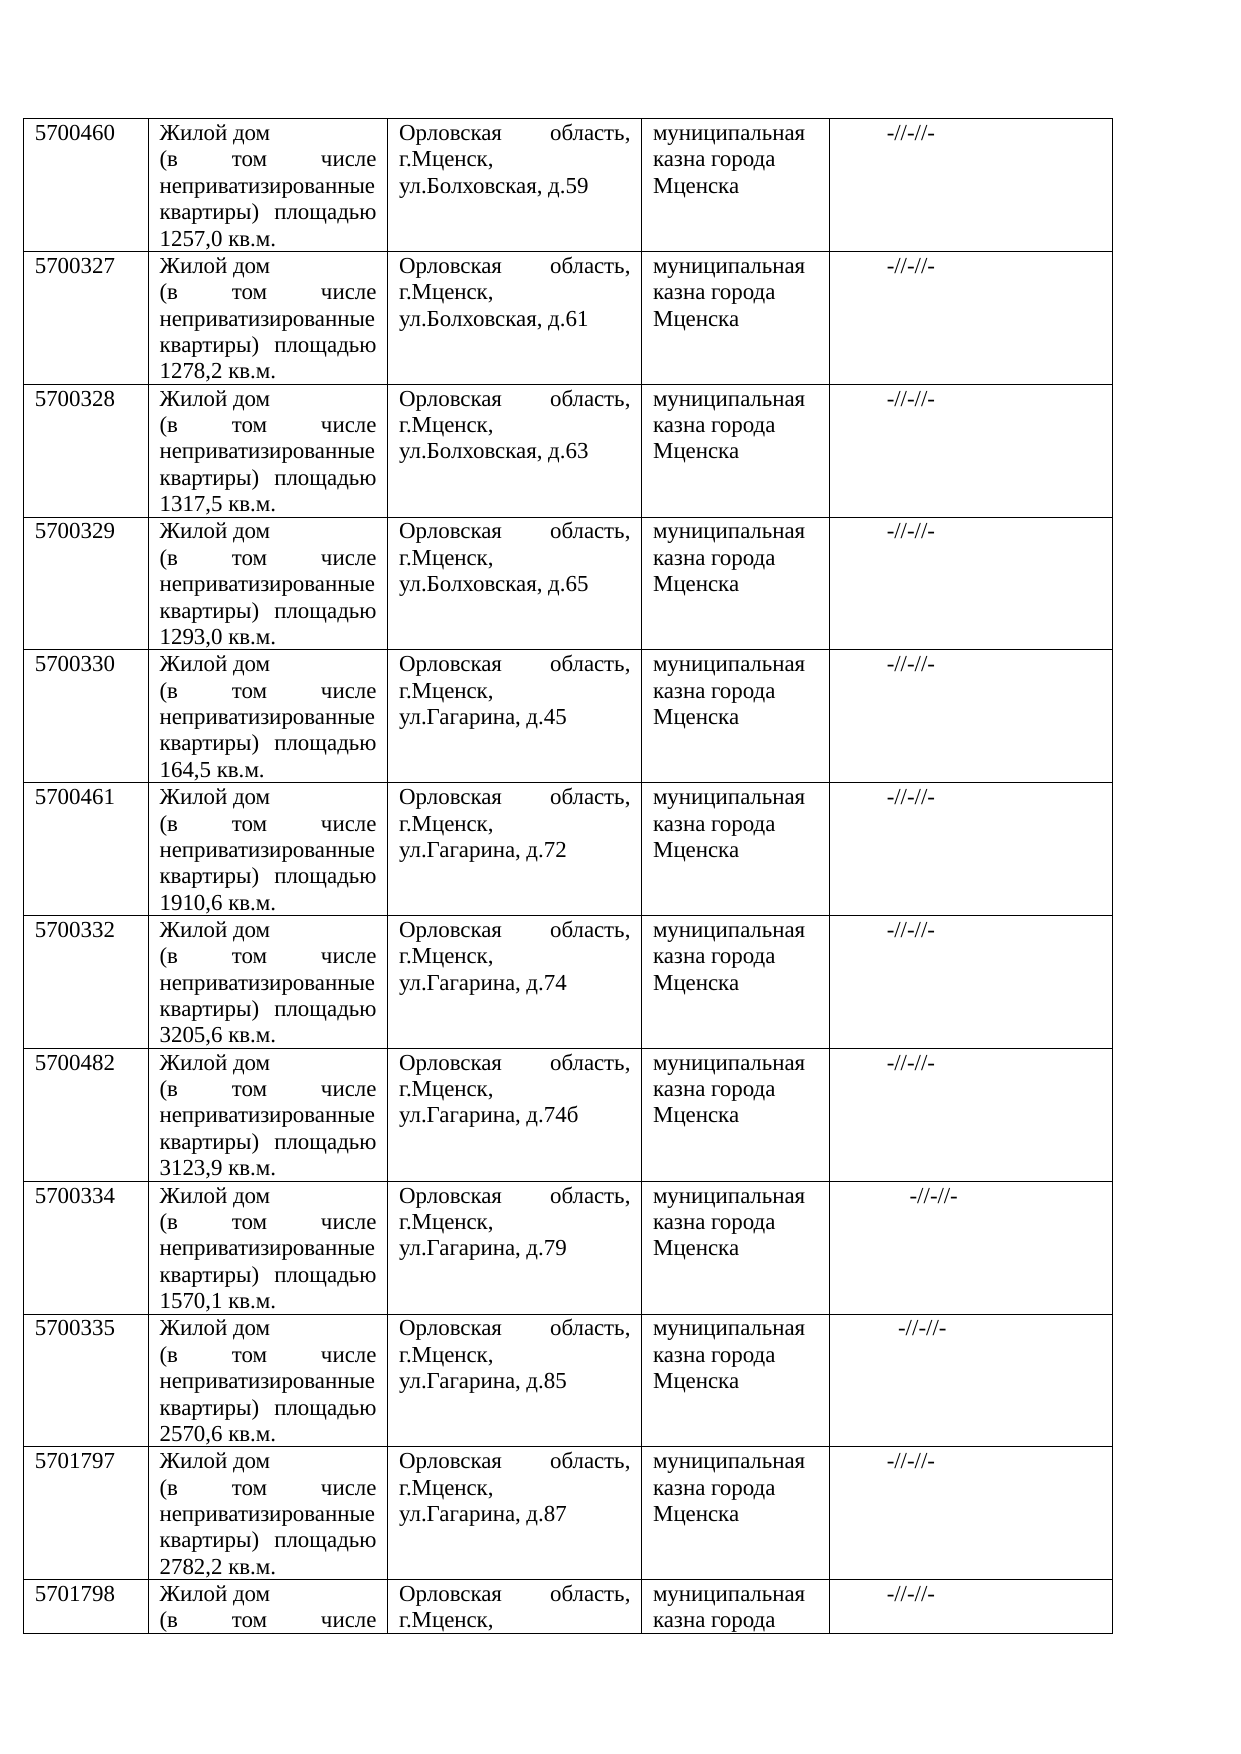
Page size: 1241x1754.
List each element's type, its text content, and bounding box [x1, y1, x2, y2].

table_cell -//-//- [830, 1580, 1112, 1633]
table_cell -//-//- [830, 385, 1112, 517]
table_cell -//-//- [830, 1049, 1112, 1181]
table_cell 5700335 [24, 1315, 148, 1446]
table_cell Орловская область, г.Мценск, [388, 1580, 641, 1633]
table_cell Орловская область, г.Мценск, ул.Болховская, д.63 [388, 385, 641, 517]
table_cell Жилой дом (в том числе неприватизированные квартиры) площадью 1257,0 кв.м. [149, 119, 387, 251]
table_cell Жилой дом (в том числе неприватизированные квартиры) площадью 164,5 кв.м. [149, 650, 387, 782]
table_cell муниципальная казна города Мценска [642, 1315, 829, 1446]
table_cell 5700329 [24, 518, 148, 649]
table_cell Орловская область, г.Мценск, ул.Гагарина, д.72 [388, 783, 641, 915]
table_cell муниципальная казна города Мценска [642, 1182, 829, 1313]
table_cell 5700332 [24, 916, 148, 1048]
table_cell муниципальная казна города Мценска [642, 385, 829, 517]
table_cell Жилой дом (в том числе [149, 1580, 387, 1633]
table_cell Орловская область, г.Мценск, ул.Гагарина, д.74 [388, 916, 641, 1048]
table_cell 5700461 [24, 783, 148, 915]
table_cell -//-//- [830, 252, 1112, 384]
table_cell -//-//- [830, 650, 1112, 782]
table_cell -//-//- [830, 1315, 1112, 1446]
table_cell Орловская область, г.Мценск, ул.Болховская, д.65 [388, 518, 641, 649]
table_cell Орловская область, г.Мценск, ул.Болховская, д.59 [388, 119, 641, 251]
table_cell муниципальная казна города Мценска [642, 518, 829, 649]
table_cell -//-//- [830, 119, 1112, 251]
table_cell 5701797 [24, 1447, 148, 1579]
table_cell Жилой дом (в том числе неприватизированные квартиры) площадью 2570,6 кв.м. [149, 1315, 387, 1446]
table_cell 5700330 [24, 650, 148, 782]
table_cell муниципальная казна города Мценска [642, 1049, 829, 1181]
table_cell муниципальная казна города Мценска [642, 916, 829, 1048]
table_cell 5701798 [24, 1580, 148, 1633]
table_cell Жилой дом (в том числе неприватизированные квартиры) площадью 1293,0 кв.м. [149, 518, 387, 649]
table_cell Жилой дом (в том числе неприватизированные квартиры) площадью 1278,2 кв.м. [149, 252, 387, 384]
table_cell 5700482 [24, 1049, 148, 1181]
table_cell 5700327 [24, 252, 148, 384]
table_cell Жилой дом (в том числе неприватизированные квартиры) площадью 1317,5 кв.м. [149, 385, 387, 517]
table_cell Жилой дом (в том числе неприватизированные квартиры) площадью 1910,6 кв.м. [149, 783, 387, 915]
table_cell Орловская область, г.Мценск, ул.Гагарина, д.45 [388, 650, 641, 782]
table_cell -//-//- [830, 1447, 1112, 1579]
table_cell 5700334 [24, 1182, 148, 1313]
table_cell муниципальная казна города Мценска [642, 650, 829, 782]
table_cell Жилой дом (в том числе неприватизированные квартиры) площадью 1570,1 кв.м. [149, 1182, 387, 1313]
table_cell -//-//- [830, 783, 1112, 915]
table_cell Жилой дом (в том числе неприватизированные квартиры) площадью 3205,6 кв.м. [149, 916, 387, 1048]
table_cell муниципальная казна города Мценска [642, 783, 829, 915]
table_cell муниципальная казна города Мценска [642, 1447, 829, 1579]
table_cell 5700328 [24, 385, 148, 517]
table_cell Орловская область, г.Мценск, ул.Гагарина, д.87 [388, 1447, 641, 1579]
table_cell Орловская область, г.Мценск, ул.Гагарина, д.79 [388, 1182, 641, 1313]
table_cell Жилой дом (в том числе неприватизированные квартиры) площадью 3123,9 кв.м. [149, 1049, 387, 1181]
table_cell Орловская область, г.Мценск, ул.Болховская, д.61 [388, 252, 641, 384]
table_cell Орловская область, г.Мценск, ул.Гагарина, д.85 [388, 1315, 641, 1446]
table_cell -//-//- [830, 916, 1112, 1048]
table_cell муниципальная казна города Мценска [642, 252, 829, 384]
table_cell 5700460 [24, 119, 148, 251]
table_cell муниципальная казна города [642, 1580, 829, 1633]
table_cell Жилой дом (в том числе неприватизированные квартиры) площадью 2782,2 кв.м. [149, 1447, 387, 1579]
table_cell -//-//- [830, 518, 1112, 649]
table_cell муниципальная казна города Мценска [642, 119, 829, 251]
table_cell Орловская область, г.Мценск, ул.Гагарина, д.74б [388, 1049, 641, 1181]
table_cell -//-//- [830, 1182, 1112, 1313]
